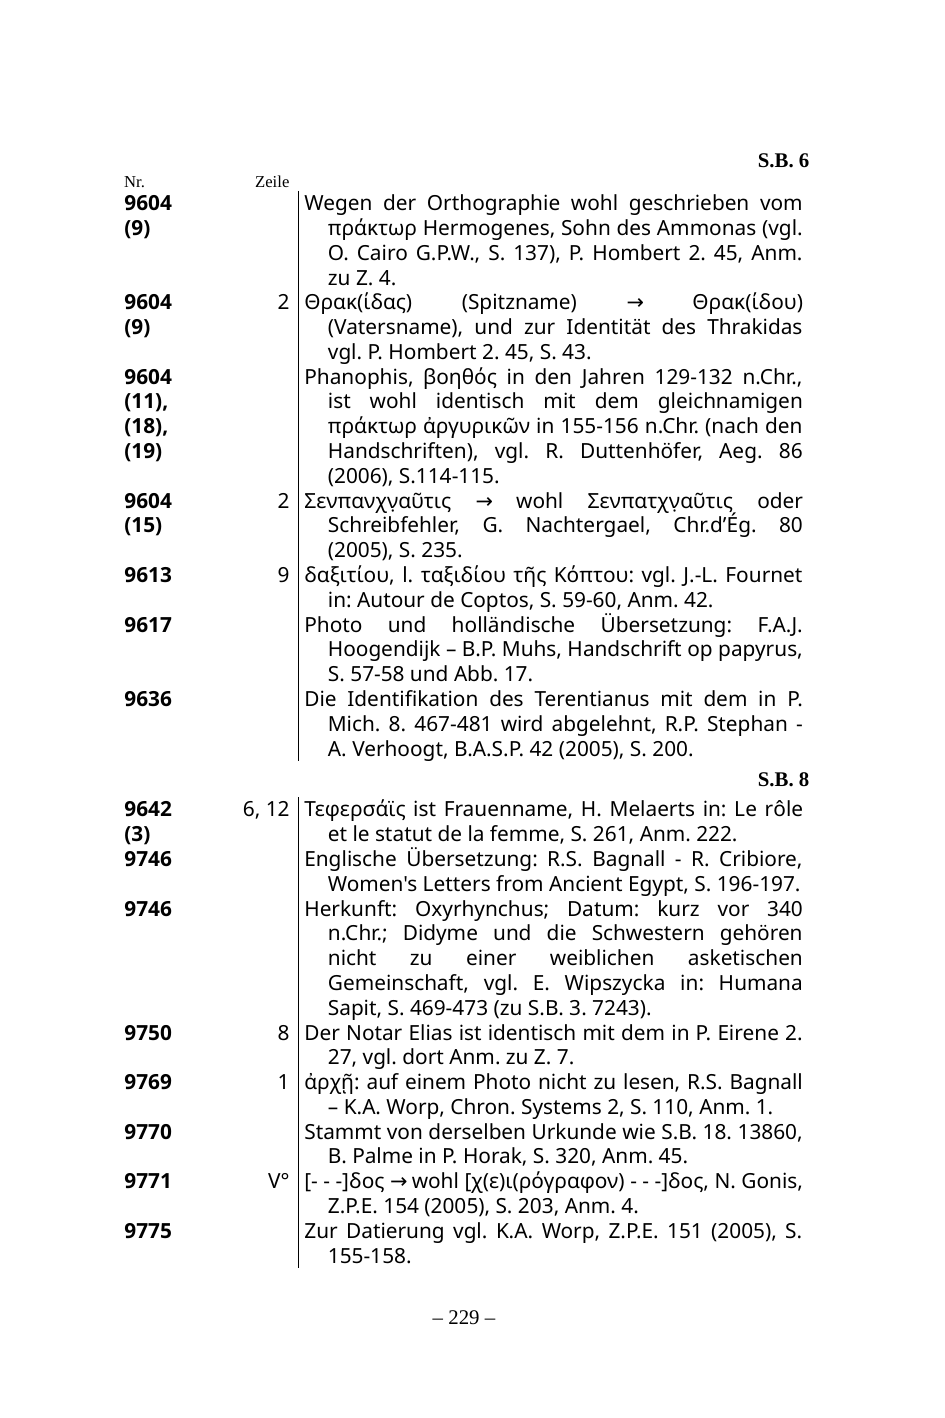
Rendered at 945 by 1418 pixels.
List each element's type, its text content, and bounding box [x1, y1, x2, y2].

table_cell [207, 896, 298, 1020]
table_header Τεφερσάϊς ist Frauenname, H. Melaerts in: Le rôle et le statut de la femme, S. 261, Anm. 222. [299, 797, 809, 847]
table_cell Θρακ(ίδας) (Spitzname) → Θρακ(ίδου) (Vatersname), und zur Identität des Thrakidas vgl. P. Hombert 2. 45, S. 43. [299, 290, 809, 364]
table_cell 8 [207, 1020, 298, 1070]
table_cell Die Identifikation des Terentianus mit dem in P. Mich. 8. 467-481 wird abgelehnt, R.P. Stephan - A. Verhoogt, B.A.S.P. 42 (2005), S. 200. [299, 687, 809, 761]
table_cell 9746 [118, 847, 207, 896]
table_cell Phanophis, βοηθός in den Jahren 129-132 n.Chr., ist wohl identisch mit dem gleichnamigen πράκτωρ ἀργυρικῶν in 155-156 n.Chr. (nach den Handschriften), vgl. R. Duttenhöfer, Aeg. 86 (2006), S.114-115. [299, 364, 809, 488]
table_cell 2 [207, 290, 298, 364]
table_cell [- - -]δος → wohl [χ(ε)ι(ρόγραφον) - - -]δος, N. Gonis, Z.P.E. 154 (2005), S. 203, Anm. 4. [299, 1169, 809, 1218]
table_cell δαξιτίου, l. ταξιδίου τῆς Κόπτου: vgl. J.-L. Fournet in: Autour de Coptos, S. 59-60, Anm. 42. [299, 563, 809, 612]
table_cell 9604 (15) [118, 488, 207, 563]
table_cell Stammt von derselben Urkunde wie S.B. 18. 13860, B. Palme in P. Horak, S. 320, Anm. 45. [299, 1119, 809, 1169]
subtitle S.B. 8 [118, 767, 809, 791]
table_header 9642 (3) [118, 797, 207, 847]
table_cell 9769 [118, 1070, 207, 1119]
table_cell Englische Übersetzung: R.S. Bagnall - R. Cribiore, Women's Letters from Ancient Egypt, S. 196-197. [299, 847, 809, 896]
table_cell 9775 [118, 1219, 207, 1268]
table_cell 2 [207, 488, 298, 563]
table_cell Der Notar Elias ist identisch mit dem in P. Eirene 2. 27, vgl. dort Anm. zu Z. 7. [299, 1020, 809, 1070]
table_cell Photo und holländische Übersetzung: F.A.J. Hoogendijk – B.P. Muhs, Handschrift op papyrus, S. 57-58 und Abb. 17. [299, 612, 809, 687]
table_cell 9750 [118, 1020, 207, 1070]
table_cell [207, 364, 298, 488]
table_cell 9604 (11), (18), (19) [118, 364, 207, 488]
table_cell V° [207, 1169, 298, 1218]
table_cell [207, 191, 298, 290]
table_header 6, 12 [207, 797, 298, 847]
table_cell [207, 1119, 298, 1169]
table_cell 1 [207, 1070, 298, 1119]
table_cell Σενπανχν̣αῦτις → wohl Σενπατχν̣αῦτις oder Schreibfehler, G. Nachtergael, Chr.d’Ég. 80 (2005), S. 235. [299, 488, 809, 563]
table_cell 9604 (9) [118, 290, 207, 364]
table_cell 9617 [118, 612, 207, 687]
table_cell ἀρχῇ: auf einem Photo nicht zu lesen, R.S. Bagnall – K.A. Worp, Chron. Systems 2, S. 110, Anm. 1. [299, 1070, 809, 1119]
table_cell 9746 [118, 896, 207, 1020]
table_cell 9771 [118, 1169, 207, 1218]
table_cell 9604 (9) [118, 191, 207, 290]
table_cell Wegen der Orthographie wohl geschrieben vom πράκτωρ Hermogenes, Sohn des Ammonas (vgl. O. Cairo G.P.W., S. 137), P. Hombert 2. 45, Anm. zu Z. 4. [299, 191, 809, 290]
table_cell [207, 1219, 298, 1268]
table_cell Herkunft: Oxyrhynchus; Datum: kurz vor 340 n.Chr.; Didyme und die Schwestern gehören nicht zu einer weiblichen asketischen Gemeinschaft, vgl. E. Wipszycka in: Humana Sapit, S. 469-473 (zu S.B. 3. 7243). [299, 896, 809, 1020]
table_cell [207, 612, 298, 687]
table_cell 9 [207, 563, 298, 612]
table_cell [207, 687, 298, 761]
table_cell Zur Datierung vgl. K.A. Worp, Z.P.E. 151 (2005), S. 155-158. [299, 1219, 809, 1268]
table_cell 9770 [118, 1119, 207, 1169]
table_cell [207, 847, 298, 896]
table_cell 9636 [118, 687, 207, 761]
table_cell 9613 [118, 563, 207, 612]
